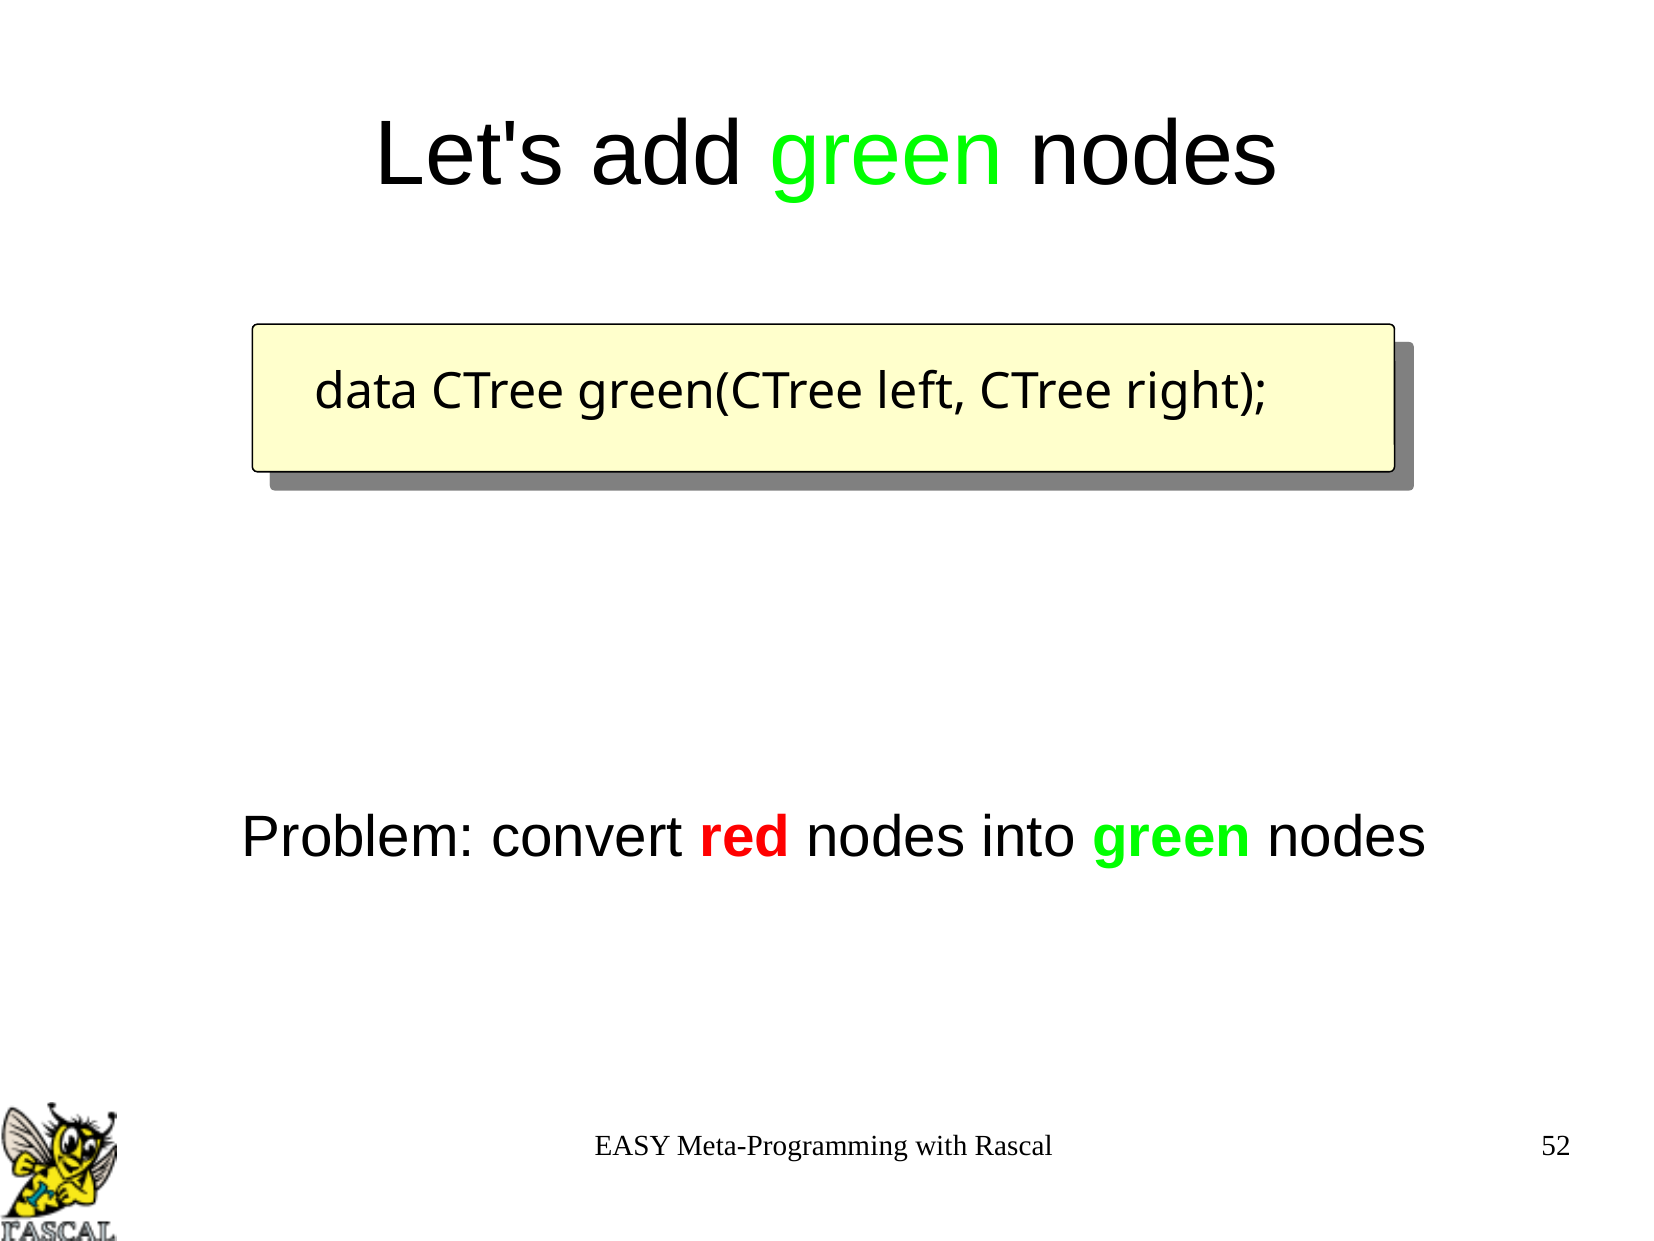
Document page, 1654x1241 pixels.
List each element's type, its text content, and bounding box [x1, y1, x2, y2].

text_box data CTree green(CTree left, CTree right); [299, 347, 1389, 440]
text_box Problem: convert red nodes into green nodes [227, 795, 1443, 876]
text_box [252, 324, 1395, 472]
title Let's add green nodes [82, 49, 1571, 257]
picture [0, 1102, 117, 1241]
